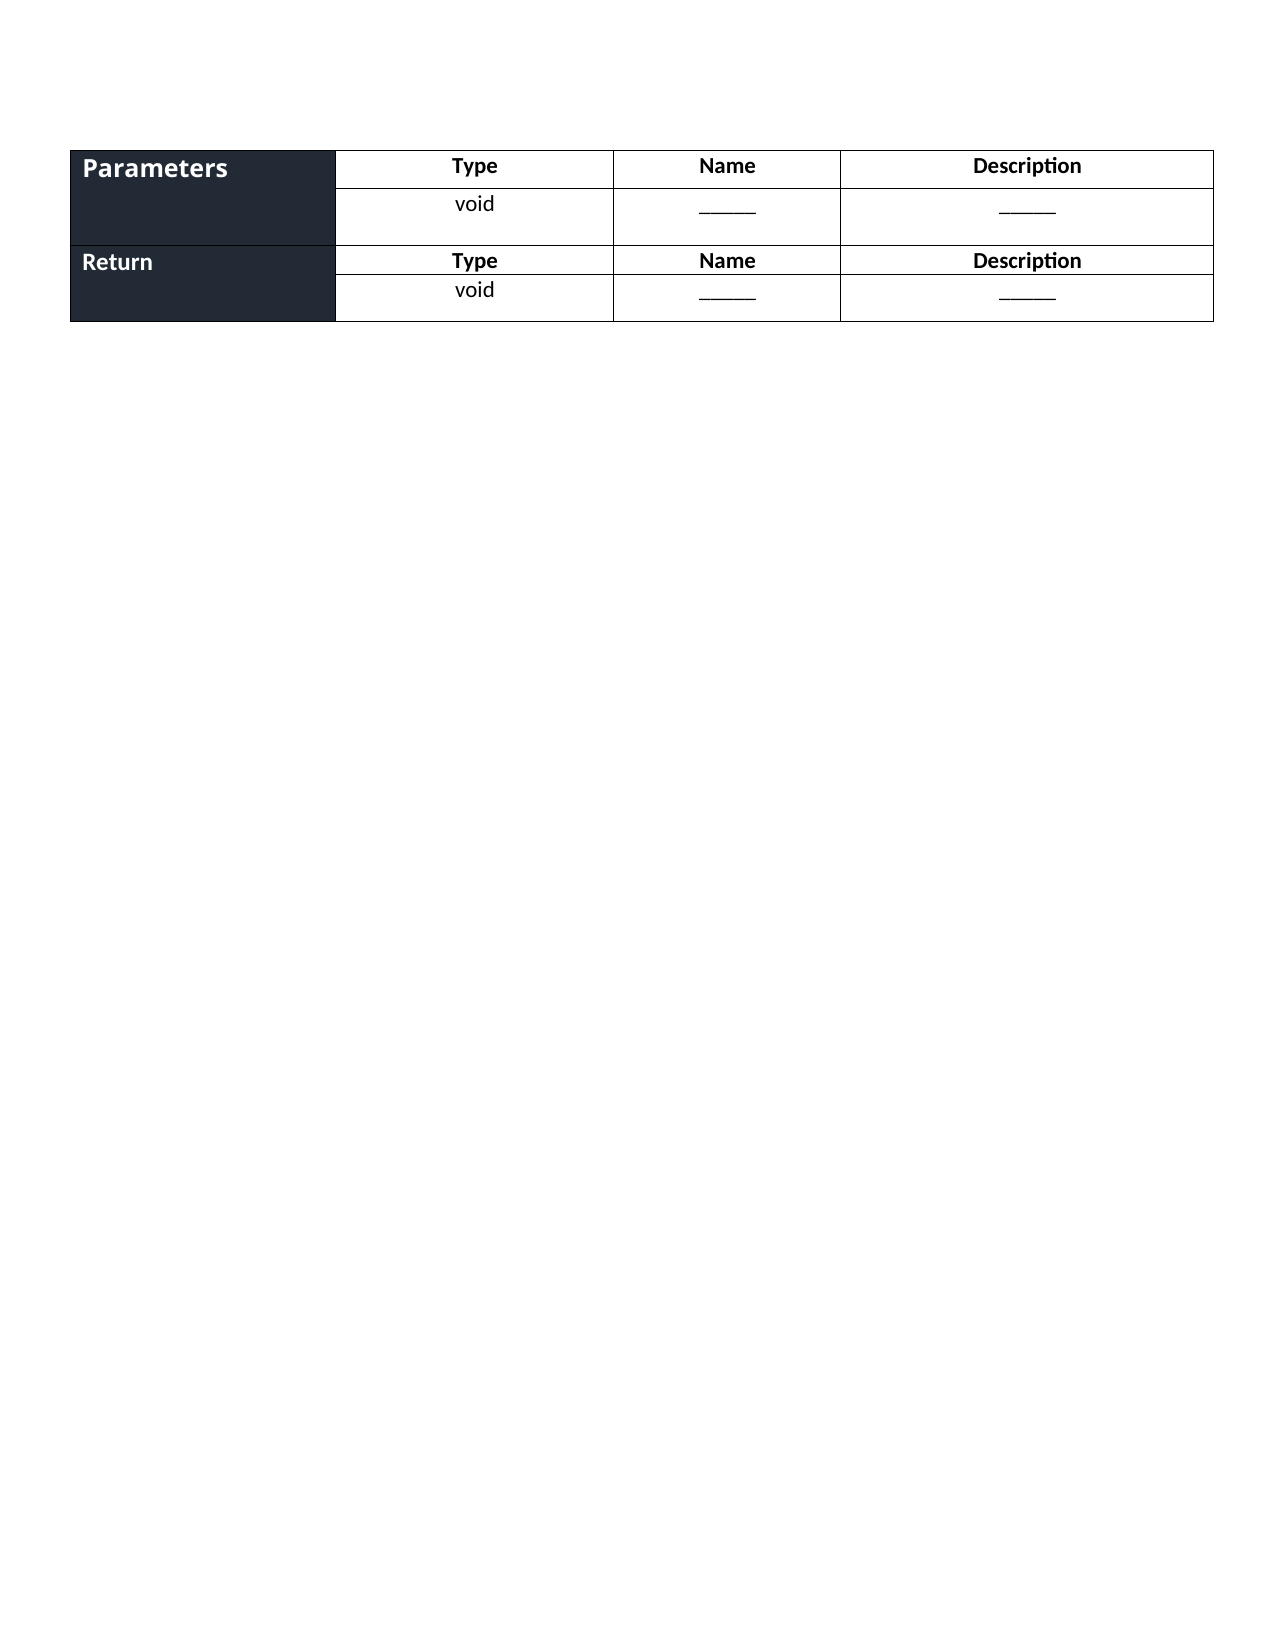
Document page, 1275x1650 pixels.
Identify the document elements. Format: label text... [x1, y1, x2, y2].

table_cell _____ [614, 275, 840, 321]
table_cell _____ [614, 189, 840, 245]
table_cell Return [71, 246, 335, 321]
table_cell Description [841, 246, 1213, 274]
table_cell Name [614, 246, 840, 274]
table_cell Name [614, 151, 840, 188]
table_cell void [336, 189, 613, 245]
table_cell _____ [841, 189, 1213, 245]
table_cell _____ [841, 275, 1213, 321]
table_cell Type [336, 151, 613, 188]
table_cell Description [841, 151, 1213, 188]
table_cell Parameters [71, 151, 335, 245]
table_cell void [336, 275, 613, 321]
table_cell Type [336, 246, 613, 274]
